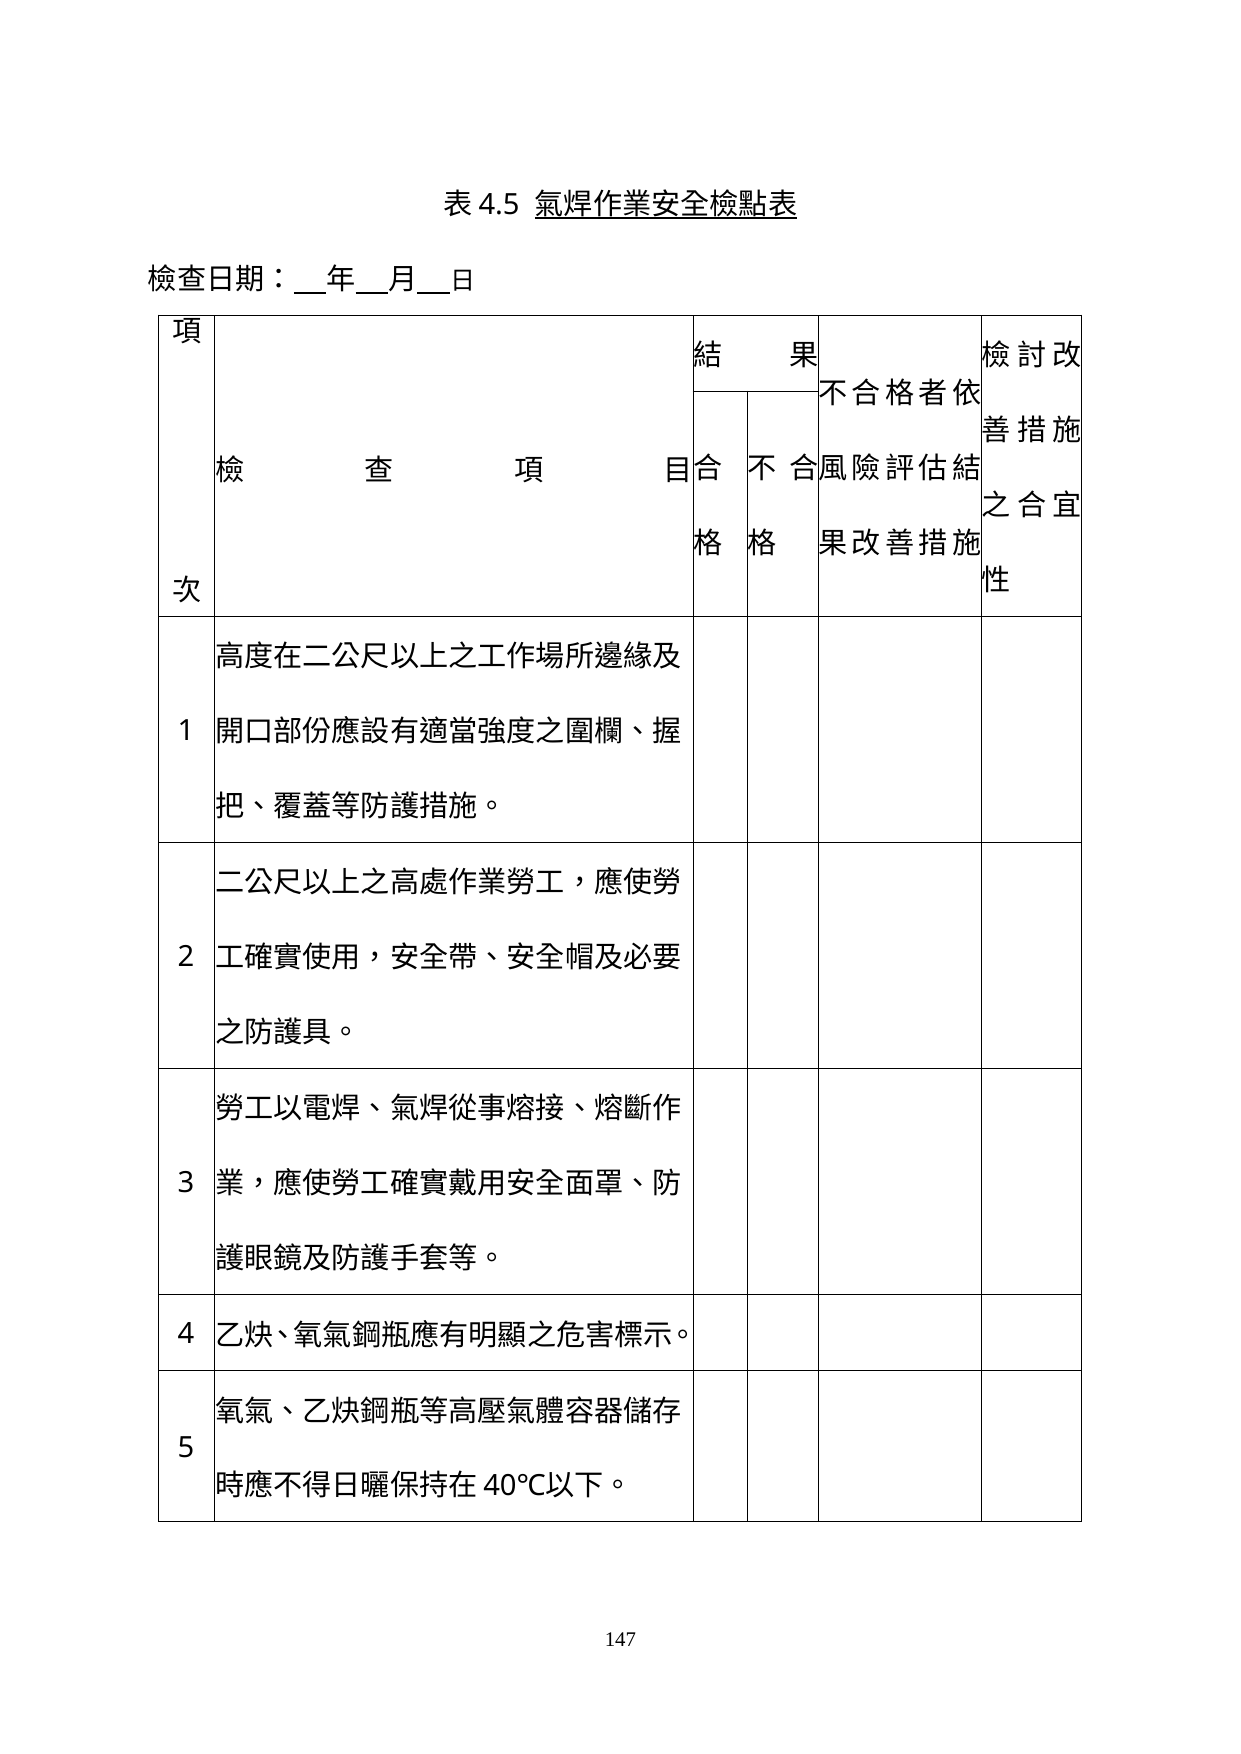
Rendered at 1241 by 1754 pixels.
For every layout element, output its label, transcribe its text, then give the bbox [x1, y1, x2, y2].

table_cell [819, 1371, 981, 1521]
table_header 結果 [694, 316, 818, 391]
table_cell [982, 617, 1081, 842]
table_cell [694, 617, 747, 842]
table_cell 2 [159, 843, 214, 1068]
table_cell 氧氣、乙炔鋼瓶等高壓氣體容器儲存時應不得日曬保持在40℃以下。 [215, 1371, 693, 1521]
table_cell [819, 1295, 981, 1370]
table_cell 3 [159, 1069, 214, 1294]
table_cell [982, 1069, 1081, 1294]
table_cell 4 [159, 1295, 214, 1370]
table_cell [748, 843, 818, 1068]
table_cell 勞工以電焊、氣焊從事熔接、熔斷作業，應使勞工確實戴用安全面罩、防護眼鏡及防護手套等。 [215, 1069, 693, 1294]
table_cell 不合格 [748, 392, 818, 616]
table_cell [982, 1295, 1081, 1370]
text 表4.5 氣焊作業安全檢點表 [148, 164, 1092, 239]
table_cell 合格 [694, 392, 747, 616]
table_header 檢討改善措施之合宜性 [982, 316, 1081, 616]
text 檢查日期： 年 月 日 [148, 239, 1092, 314]
table_cell [694, 1295, 747, 1370]
table_cell [694, 1371, 747, 1521]
table_cell [819, 843, 981, 1068]
table_cell 高度在二公尺以上之工作場所邊緣及開口部份應設有適當強度之圍欄、握把、覆蓋等防護措施。 [215, 617, 693, 842]
table_header 不合格者依風險評估結果改善措施 [819, 316, 981, 616]
table_cell [748, 1295, 818, 1370]
table_cell 乙炔、氧氣鋼瓶應有明顯之危害標示。 [215, 1295, 693, 1370]
table_cell [982, 1371, 1081, 1521]
table_cell [819, 617, 981, 842]
table_cell [748, 1371, 818, 1521]
table_header 項次 [159, 316, 214, 616]
table_cell [694, 1069, 747, 1294]
table_cell [694, 843, 747, 1068]
table_cell [819, 1069, 981, 1294]
table_cell 二公尺以上之高處作業勞工，應使勞工確實使用，安全帶、安全帽及必要之防護具。 [215, 843, 693, 1068]
table_header 檢查項目 [215, 316, 693, 616]
table_cell [748, 617, 818, 842]
table_cell [982, 843, 1081, 1068]
table_cell 5 [159, 1371, 214, 1521]
table_cell 1 [159, 617, 214, 842]
table_cell [748, 1069, 818, 1294]
